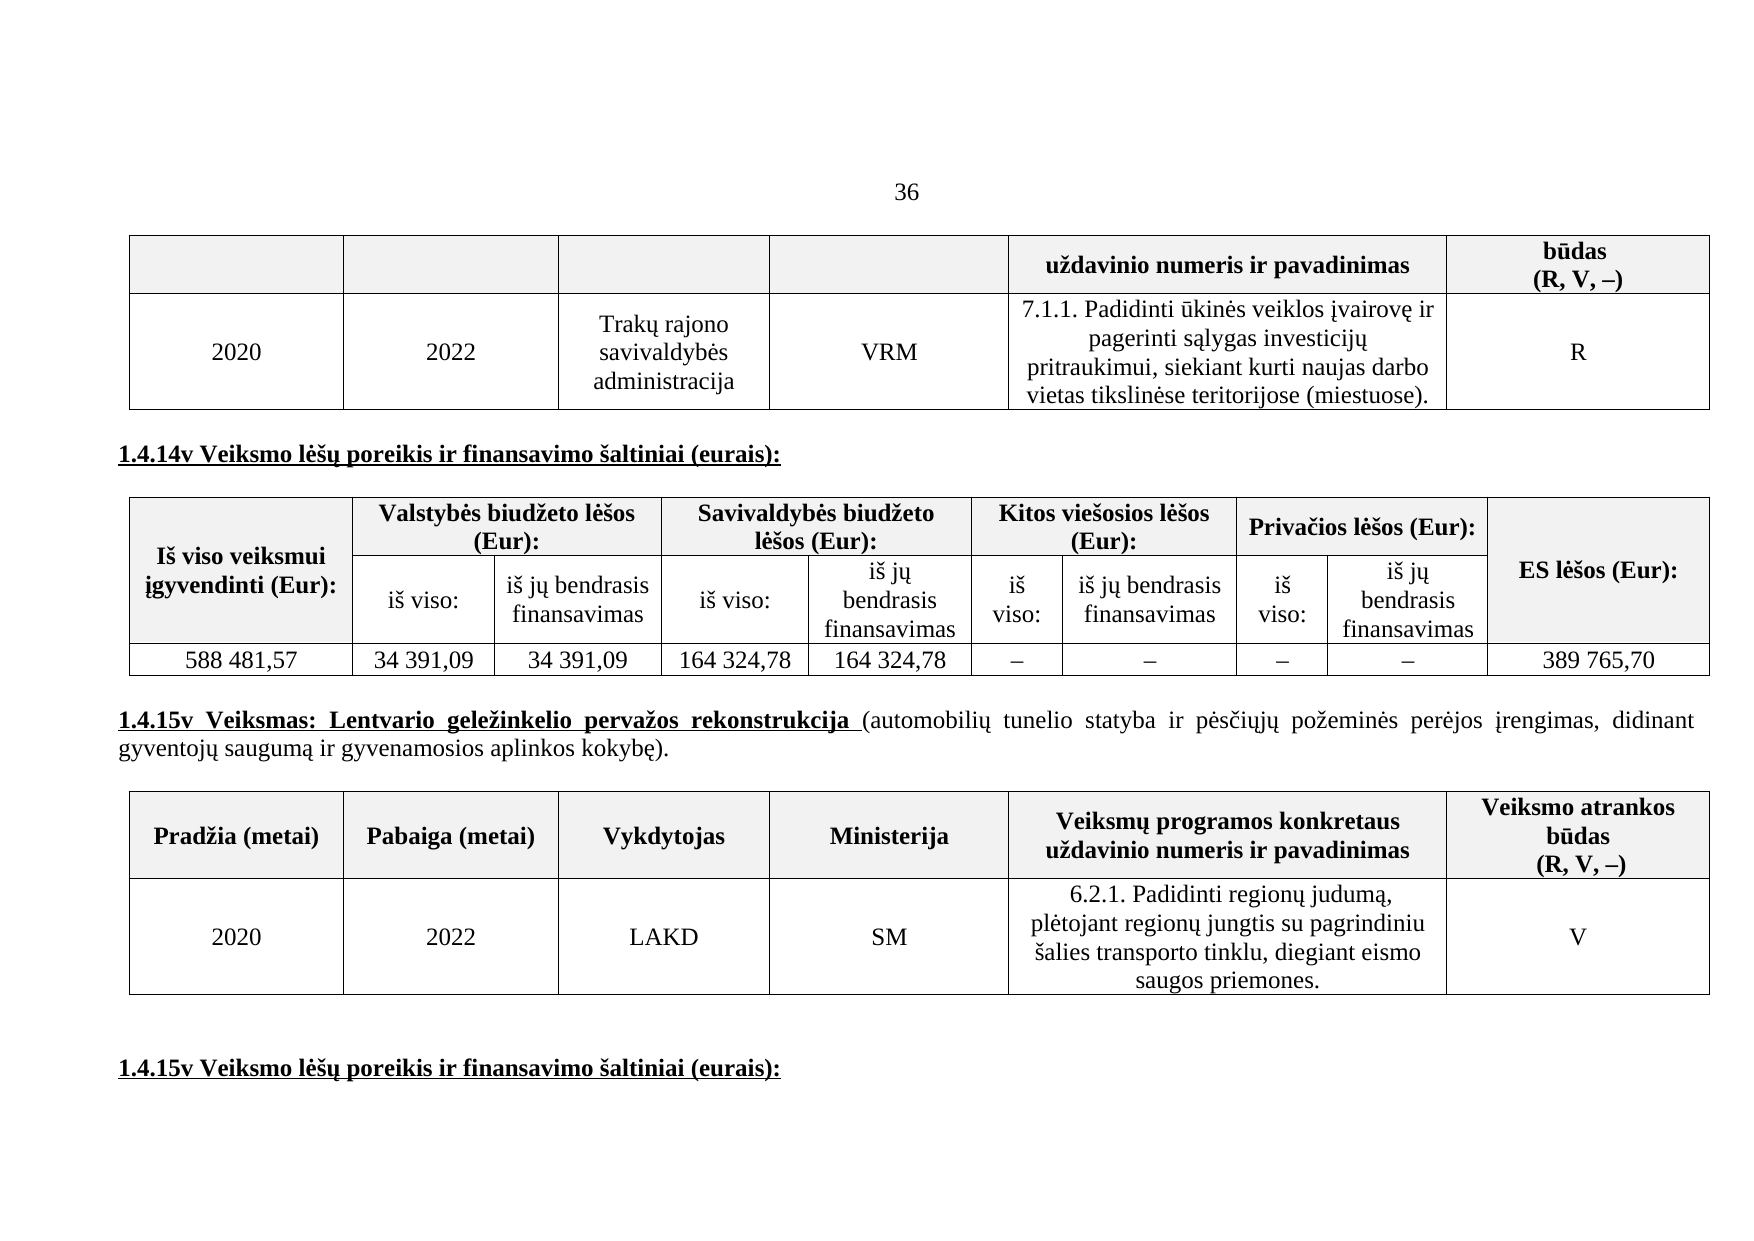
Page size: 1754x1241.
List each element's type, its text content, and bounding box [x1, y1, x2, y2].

table_cell – [972, 644, 1062, 675]
table_header [770, 236, 1008, 293]
table_cell 2022 [344, 879, 558, 994]
table_header [559, 236, 769, 293]
table_header Pradžia (metai) [130, 792, 343, 878]
table_cell 2020 [130, 294, 343, 409]
table_cell 588 481,57 [130, 644, 352, 675]
table_cell iš jų bendrasis finansavimas [1328, 556, 1487, 642]
table_cell – [1063, 644, 1236, 675]
table_header Ministerija [770, 792, 1008, 878]
table_cell iš jų bendrasis finansavimas [495, 556, 661, 642]
table_cell VRM [770, 294, 1008, 409]
table_header Pabaiga (metai) [344, 792, 558, 878]
table_header Iš viso veiksmui įgyvendinti (Eur): [130, 498, 352, 642]
table_cell 34 391,09 [353, 644, 494, 675]
table_header Vykdytojas [559, 792, 769, 878]
table_header Privačios lėšos (Eur): [1237, 498, 1487, 555]
table_header Veiksmo atrankos būdas (R, V, –) [1447, 792, 1709, 878]
table_header uždavinio numeris ir pavadinimas [1009, 236, 1446, 293]
table_cell 164 324,78 [809, 644, 971, 675]
table_cell R [1447, 294, 1709, 409]
table_header Kitos viešosios lėšos (Eur): [972, 498, 1236, 555]
table_cell Trakų rajono savivaldybės administracija [559, 294, 769, 409]
table_cell LAKD [559, 879, 769, 994]
table_cell iš viso: [662, 556, 808, 642]
table_header Valstybės biudžeto lėšos (Eur): [353, 498, 661, 555]
table_cell 7.1.1. Padidinti ūkinės veiklos įvairovę ir pagerinti sąlygas investicijų pritraukimui, siekiant kurti naujas darbo vietas tikslinėse teritorijose (miestuose). [1009, 294, 1446, 409]
table_header ES lėšos (Eur): [1488, 498, 1709, 642]
table_cell iš jų bendrasis finansavimas [1063, 556, 1236, 642]
table_header [344, 236, 558, 293]
table_cell 34 391,09 [495, 644, 661, 675]
text 1.4.14v Veiksmo lėšų poreikis ir finansavimo šaltiniai (eurais): [118, 439, 1695, 468]
table_header [130, 236, 343, 293]
table_cell – [1237, 644, 1327, 675]
table_cell – [1328, 644, 1487, 675]
table_cell iš jų bendrasis finansavimas [809, 556, 971, 642]
table_cell 6.2.1. Padidinti regionų judumą, plėtojant regionų jungtis su pagrindiniu šalies transporto tinklu, diegiant eismo saugos priemones. [1009, 879, 1446, 994]
table_cell iš viso: [353, 556, 494, 642]
table_cell 2020 [130, 879, 343, 994]
table_cell iš viso: [1237, 556, 1327, 642]
table_cell 2022 [344, 294, 558, 409]
table_cell 389 765,70 [1488, 644, 1709, 675]
text 1.4.15v Veiksmo lėšų poreikis ir finansavimo šaltiniai (eurais): [118, 1053, 1695, 1082]
table_cell SM [770, 879, 1008, 994]
table_header Savivaldybės biudžeto lėšos (Eur): [662, 498, 971, 555]
table_header būdas (R, V, –) [1447, 236, 1709, 293]
table_cell 164 324,78 [662, 644, 808, 675]
text 1.4.15v Veiksmas: Lentvario geležinkelio pervažos rekonstrukcija (automobilių tunelio statyba ir pėsčiųjų požeminės perėjos įrengimas, didinant gyventojų saugumą ir gyvenamosios aplinkos kokybę). [118, 705, 1695, 762]
table_cell V [1447, 879, 1709, 994]
table_header Veiksmų programos konkretaus uždavinio numeris ir pavadinimas [1009, 792, 1446, 878]
table_cell iš viso: [972, 556, 1062, 642]
